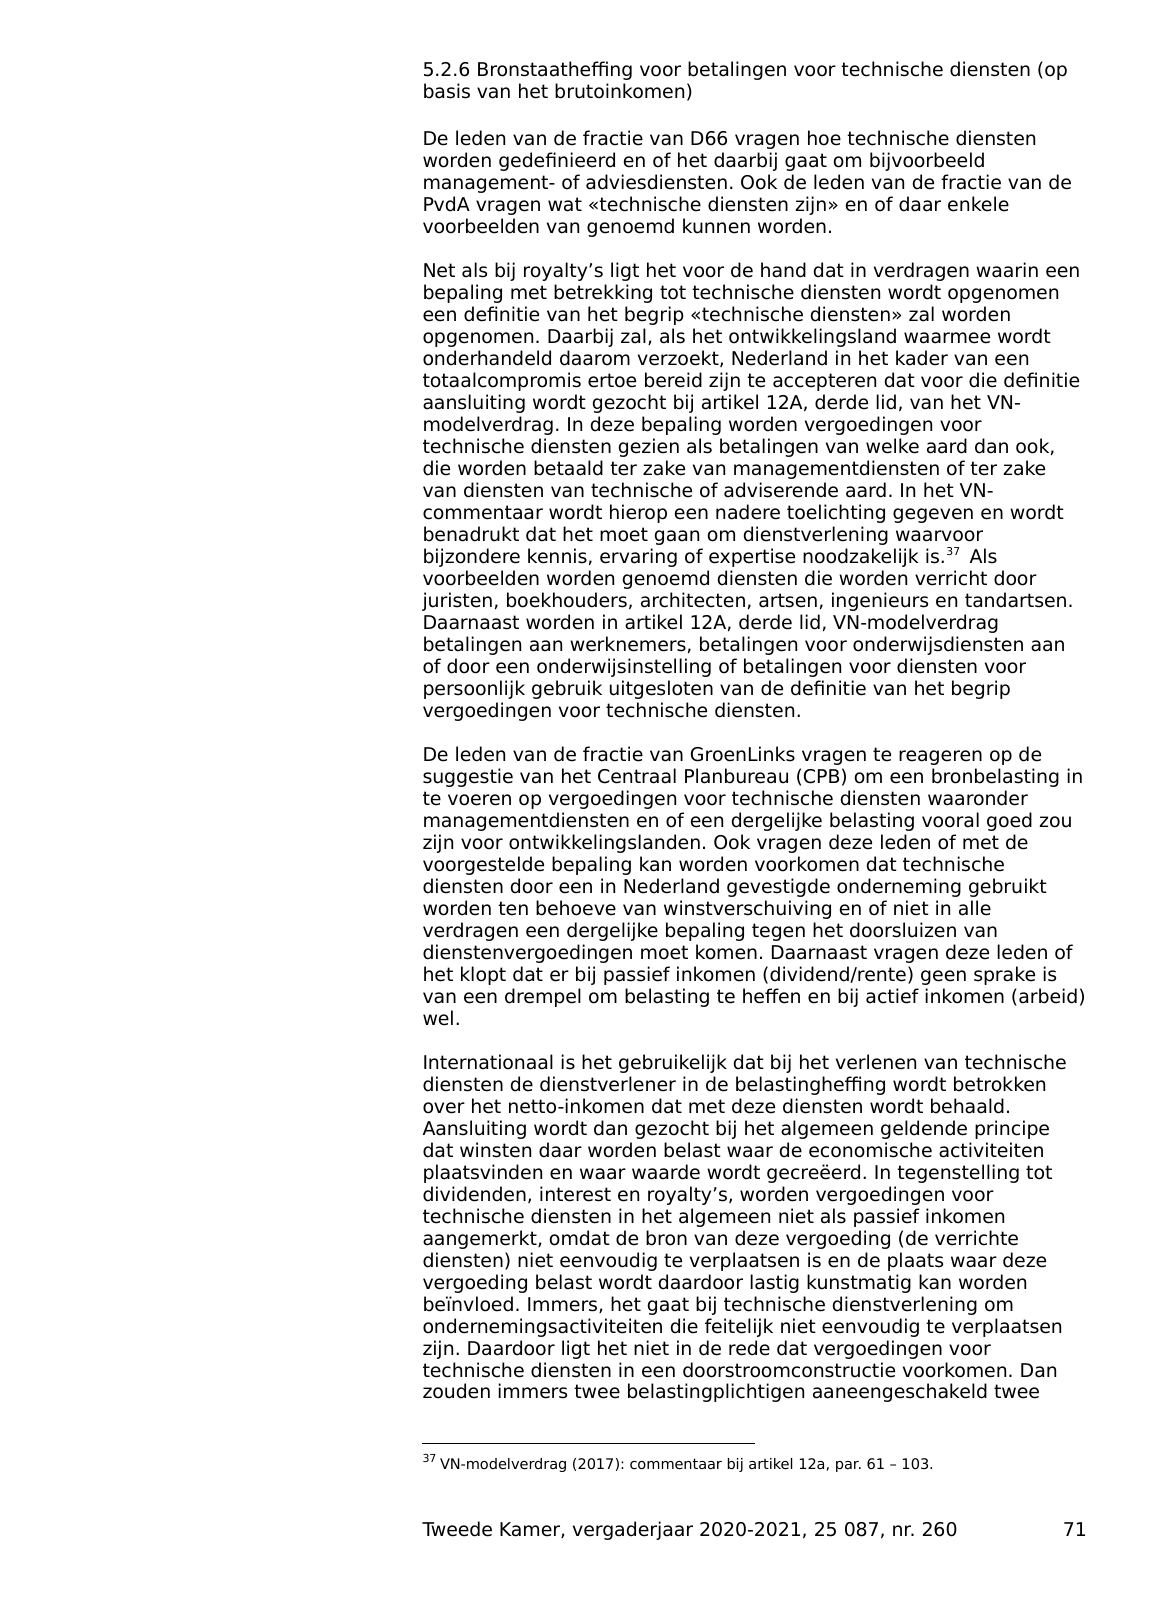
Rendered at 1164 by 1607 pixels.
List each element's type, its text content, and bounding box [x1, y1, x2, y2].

subtitle 5.2.6 Bronstaatheffing voor betalingen voor technische diensten (op basis van het brutoinkomen) [422, 59, 1087, 103]
text De leden van de fractie van GroenLinks vragen te reageren op de suggestie van het Centraal Planbureau (CPB) om een bronbelasting in te voeren op vergoedingen voor technische diensten waaronder managementdiensten en of een dergelijke belasting vooral goed zou zijn voor ontwikkelingslanden. Ook vragen deze leden of met de voorgestelde bepaling kan worden voorkomen dat technische diensten door een in Nederland gevestigde onderneming gebruikt worden ten behoeve van winstverschuiving en of niet in alle verdragen een dergelijke bepaling tegen het doorsluizen van dienstenvergoedingen moet komen. Daarnaast vragen deze leden of het klopt dat er bij passief inkomen (dividend/rente) geen sprake is van een drempel om belasting te heffen en bij actief inkomen (arbeid) wel. [422, 744, 1087, 1029]
text Internationaal is het gebruikelijk dat bij het verlenen van technische diensten de dienstverlener in de belastingheffing wordt betrokken over het netto-inkomen dat met deze diensten wordt behaald. Aansluiting wordt dan gezocht bij het algemeen geldende principe dat winsten daar worden belast waar de economische activiteiten plaatsvinden en waar waarde wordt gecreëerd. In tegenstelling tot dividenden, interest en royalty’s, worden vergoedingen voor technische diensten in het algemeen niet als passief inkomen aangemerkt, omdat de bron van deze vergoeding (de verrichte diensten) niet eenvoudig te verplaatsen is en de plaats waar deze vergoeding belast wordt daardoor lastig kunstmatig kan worden beïnvloed. Immers, het gaat bij technische dienstverlening om ondernemingsactiviteiten die feitelijk niet eenvoudig te verplaatsen zijn. Daardoor ligt het niet in de rede dat vergoedingen voor technische diensten in een doorstroomconstructie voorkomen. Dan zouden immers twee belastingplichtigen aaneengeschakeld twee [422, 1052, 1087, 1403]
text Net als bij royalty’s ligt het voor de hand dat in verdragen waarin een bepaling met betrekking tot technische diensten wordt opgenomen een definitie van het begrip «technische diensten» zal worden opgenomen. Daarbij zal, als het ontwikkelingsland waarmee wordt onderhandeld daarom verzoekt, Nederland in het kader van een totaalcompromis ertoe bereid zijn te accepteren dat voor die definitie aansluiting wordt gezocht bij artikel 12A, derde lid, van het VN-modelverdrag. In deze bepaling worden vergoedingen voor technische diensten gezien als betalingen van welke aard dan ook, die worden betaald ter zake van managementdiensten of ter zake van diensten van technische of adviserende aard. In het VN-commentaar wordt hierop een nadere toelichting gegeven en wordt benadrukt dat het moet gaan om dienstverlening waarvoor bijzondere kennis, ervaring of expertise noodzakelijk is. Als voorbeelden worden genoemd diensten die worden verricht door juristen, boekhouders, architecten, artsen, ingenieurs en tandartsen. Daarnaast worden in artikel 12A, derde lid, VN-modelverdrag betalingen aan werknemers, betalingen voor onderwijsdiensten aan of door een onderwijsinstelling of betalingen voor diensten voor persoonlijk gebruik uitgesloten van de definitie van het begrip vergoedingen voor technische diensten. [422, 260, 1087, 722]
text De leden van de fractie van D66 vragen hoe technische diensten worden gedefinieerd en of het daarbij gaat om bijvoorbeeld management- of adviesdiensten. Ook de leden van de fractie van de PvdA vragen wat «technische diensten zijn» en of daar enkele voorbeelden van genoemd kunnen worden. [422, 128, 1087, 238]
text VN-modelverdrag (2017): commentaar bij artikel 12a, par. 61 – 103. [422, 1452, 1087, 1474]
